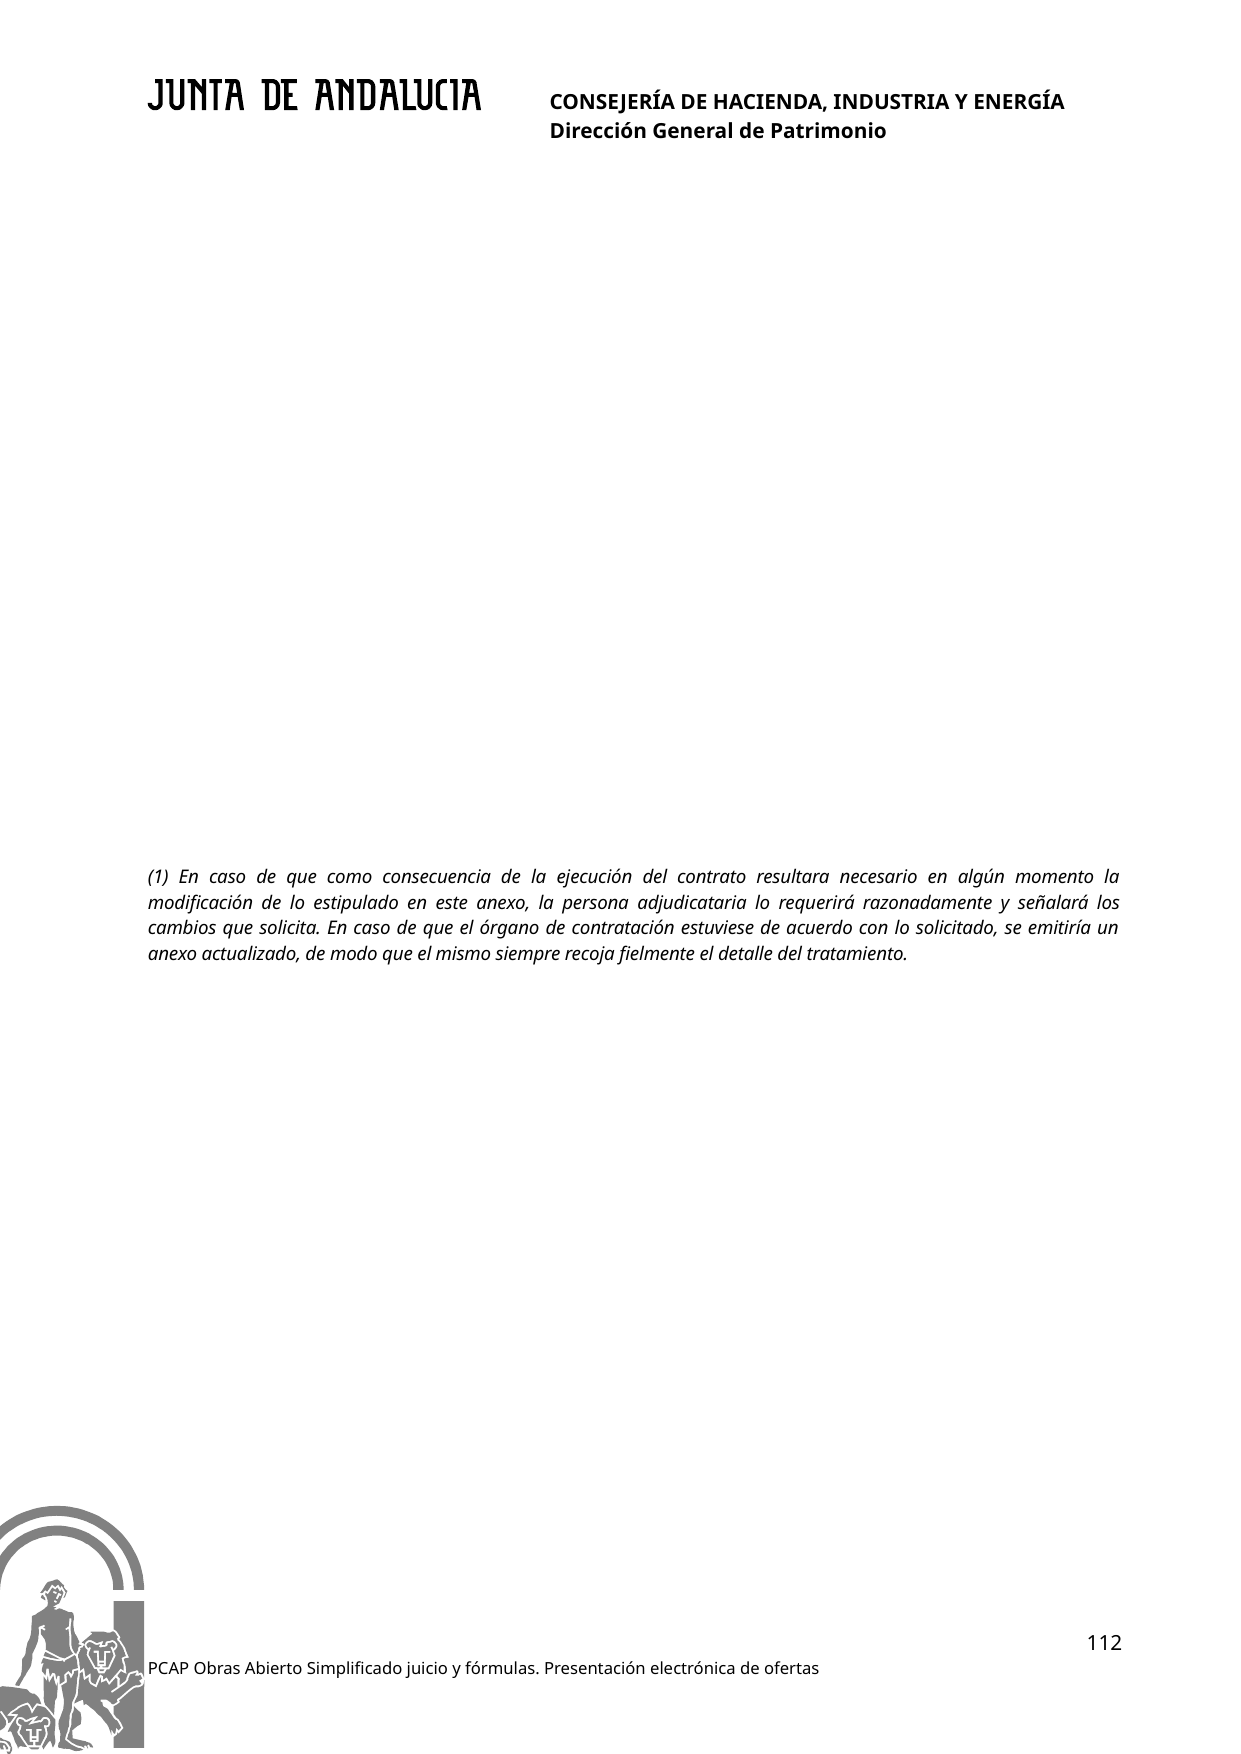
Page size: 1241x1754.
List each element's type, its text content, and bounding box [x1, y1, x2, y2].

text (1) En caso de que como consecuencia de la ejecución del contrato resultara necesario en algún momento la modificación de lo estipulado en este anexo, la persona adjudicataria lo requerirá razonadamente y señalará los cambios que solicita. En caso de que el órgano de contratación estuviese de acuerdo con lo solicitado, se emitiría un anexo actualizado, de modo que el mismo siempre recoja fielmente el detalle del tratamiento. [148, 864, 1122, 966]
